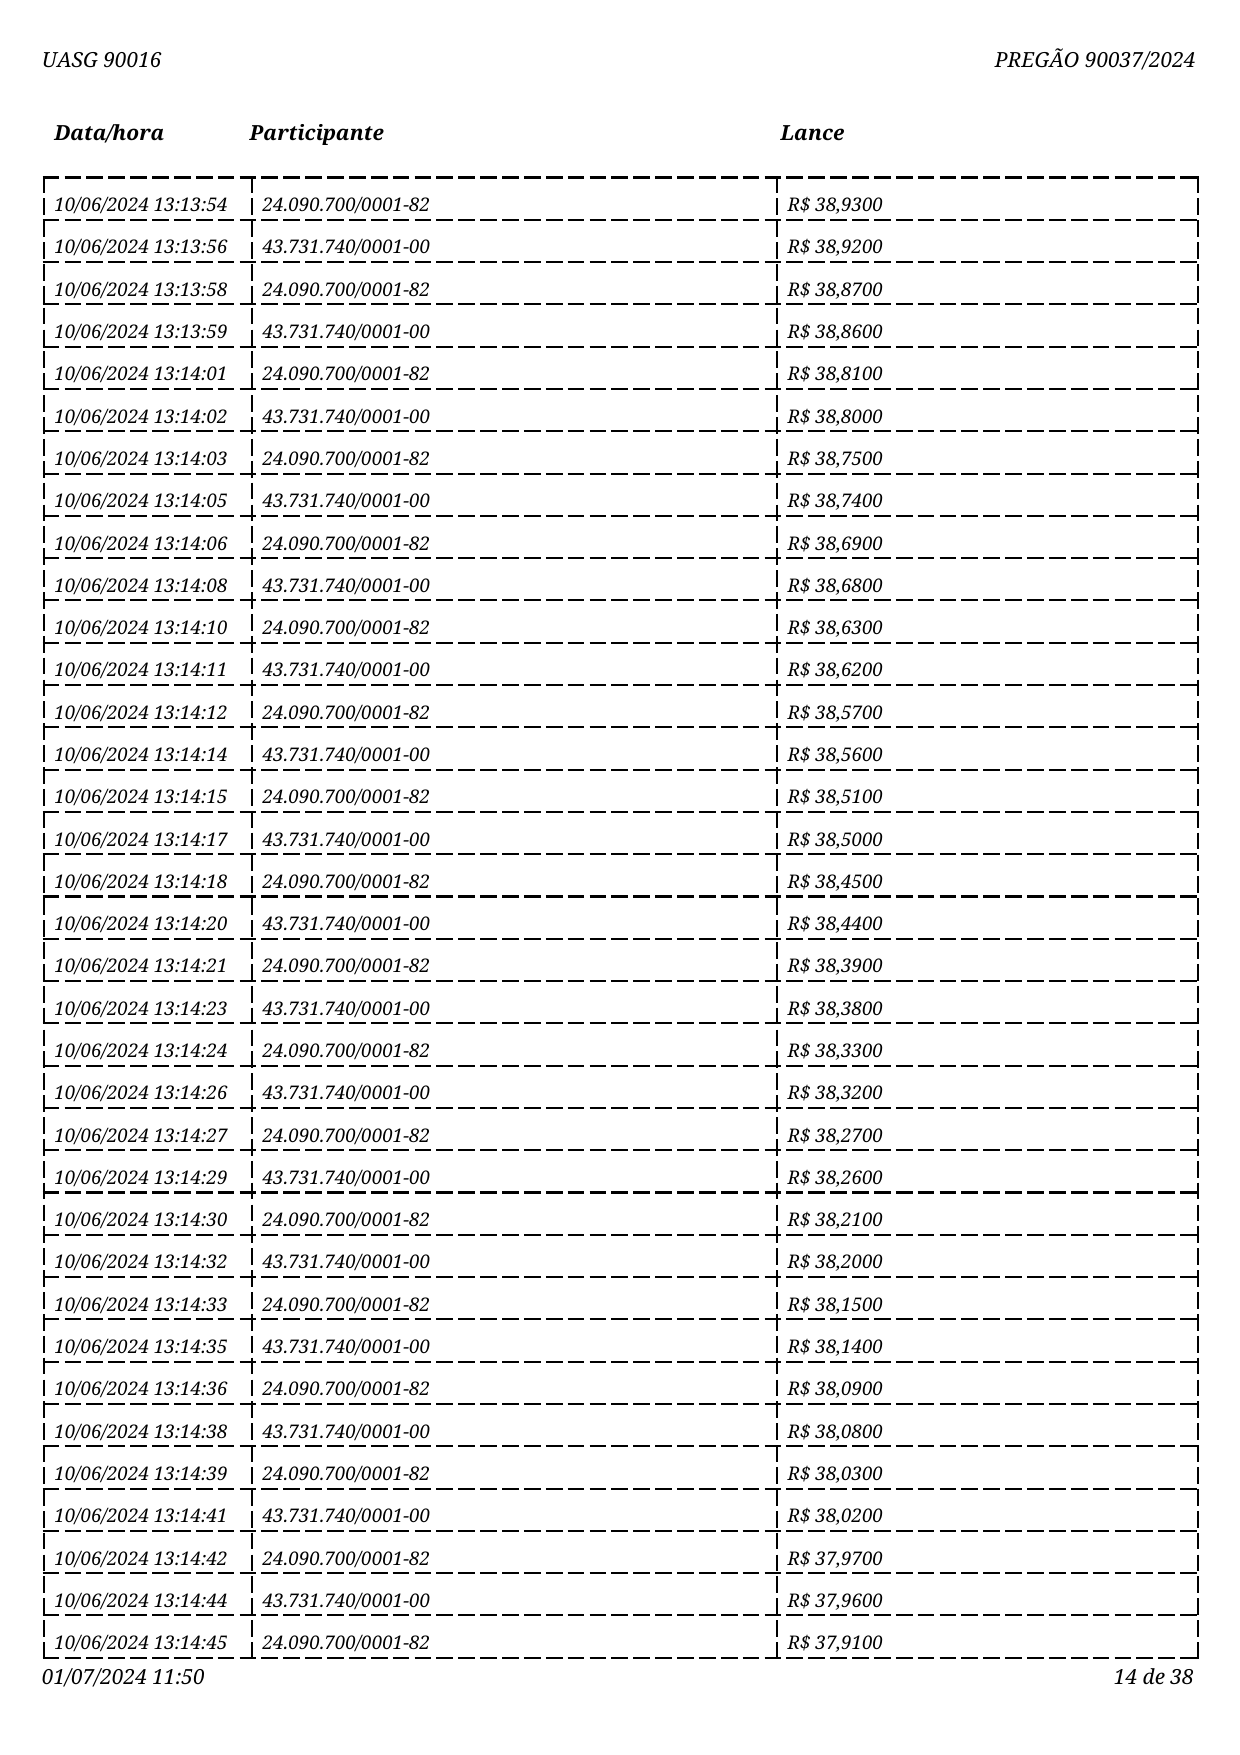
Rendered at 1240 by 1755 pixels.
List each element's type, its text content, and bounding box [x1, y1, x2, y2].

table_cell R$ 38,5600 [777, 726, 1198, 768]
table_cell 10/06/2024 13:14:33 [44, 1276, 252, 1318]
table_cell 24.090.700/0001-82 [252, 684, 777, 726]
table_cell 24.090.700/0001-82 [252, 515, 777, 557]
table_cell R$ 38,7500 [777, 430, 1198, 472]
table_cell 24.090.700/0001-82 [252, 1107, 777, 1149]
table_cell 10/06/2024 13:13:58 [44, 261, 252, 303]
table_cell R$ 38,5100 [777, 769, 1198, 811]
table_cell 10/06/2024 13:14:20 [44, 895, 252, 938]
table_cell 10/06/2024 13:14:14 [44, 726, 252, 768]
table_cell 24.090.700/0001-82 [252, 261, 777, 303]
table_cell R$ 38,5700 [777, 684, 1198, 726]
table_cell 24.090.700/0001-82 [252, 1276, 777, 1318]
table_cell R$ 38,2600 [777, 1149, 1198, 1191]
table_cell R$ 38,3200 [777, 1065, 1198, 1107]
table_cell 10/06/2024 13:14:15 [44, 769, 252, 811]
table_cell R$ 38,1500 [777, 1276, 1198, 1318]
table_cell R$ 38,0900 [777, 1361, 1198, 1403]
table_cell R$ 38,6800 [777, 557, 1198, 599]
table_cell 10/06/2024 13:14:45 [44, 1614, 252, 1657]
table_cell 24.090.700/0001-82 [252, 1614, 777, 1657]
table_header R$ 38,9300 [777, 176, 1198, 219]
table_cell 43.731.740/0001-00 [252, 1149, 777, 1191]
table_cell 43.731.740/0001-00 [252, 473, 777, 515]
table_cell R$ 38,8700 [777, 261, 1198, 303]
table_cell 43.731.740/0001-00 [252, 1572, 777, 1614]
table_cell 24.090.700/0001-82 [252, 1361, 777, 1403]
table_cell 10/06/2024 13:14:32 [44, 1234, 252, 1276]
table_cell 10/06/2024 13:14:11 [44, 642, 252, 684]
table_cell R$ 38,3300 [777, 1022, 1198, 1064]
table_cell 10/06/2024 13:14:12 [44, 684, 252, 726]
table_cell R$ 38,6300 [777, 599, 1198, 642]
table_cell 10/06/2024 13:14:03 [44, 430, 252, 472]
table_cell 43.731.740/0001-00 [252, 1065, 777, 1107]
table_cell 43.731.740/0001-00 [252, 219, 777, 261]
table_cell R$ 38,3900 [777, 938, 1198, 980]
table_cell R$ 37,9600 [777, 1572, 1198, 1614]
table_cell 10/06/2024 13:14:41 [44, 1488, 252, 1530]
table_cell R$ 38,9200 [777, 219, 1198, 261]
table_cell 43.731.740/0001-00 [252, 1403, 777, 1445]
table_cell 43.731.740/0001-00 [252, 1488, 777, 1530]
table_cell R$ 38,2000 [777, 1234, 1198, 1276]
table_cell R$ 38,5000 [777, 811, 1198, 853]
table_cell 43.731.740/0001-00 [252, 557, 777, 599]
table_cell 10/06/2024 13:14:26 [44, 1065, 252, 1107]
table_cell 10/06/2024 13:14:05 [44, 473, 252, 515]
table_cell R$ 38,8100 [777, 346, 1198, 388]
table_cell R$ 38,4500 [777, 853, 1198, 895]
table_cell 10/06/2024 13:14:06 [44, 515, 252, 557]
table_cell 10/06/2024 13:13:59 [44, 303, 252, 346]
table_header 10/06/2024 13:13:54 [44, 176, 252, 219]
table_cell 10/06/2024 13:14:02 [44, 388, 252, 430]
table_cell R$ 38,4400 [777, 895, 1198, 938]
table_cell 43.731.740/0001-00 [252, 895, 777, 938]
table_cell 24.090.700/0001-82 [252, 853, 777, 895]
table_cell 10/06/2024 13:14:35 [44, 1318, 252, 1361]
table_cell 24.090.700/0001-82 [252, 769, 777, 811]
table_cell 43.731.740/0001-00 [252, 642, 777, 684]
table_cell R$ 38,6900 [777, 515, 1198, 557]
table_cell R$ 37,9100 [777, 1614, 1198, 1657]
table_header 24.090.700/0001-82 [252, 176, 777, 219]
table_cell R$ 38,2100 [777, 1191, 1198, 1234]
table_cell 24.090.700/0001-82 [252, 1191, 777, 1234]
table_cell 10/06/2024 13:14:36 [44, 1361, 252, 1403]
table_cell R$ 38,8600 [777, 303, 1198, 346]
table_cell 24.090.700/0001-82 [252, 346, 777, 388]
table_cell 24.090.700/0001-82 [252, 430, 777, 472]
table_cell 10/06/2024 13:14:27 [44, 1107, 252, 1149]
table_cell 24.090.700/0001-82 [252, 938, 777, 980]
table_cell R$ 38,0300 [777, 1445, 1198, 1487]
table_cell R$ 38,0200 [777, 1488, 1198, 1530]
table_cell 10/06/2024 13:14:30 [44, 1191, 252, 1234]
table_cell R$ 37,9700 [777, 1530, 1198, 1572]
table_cell R$ 38,8000 [777, 388, 1198, 430]
table_cell R$ 38,2700 [777, 1107, 1198, 1149]
table_cell 10/06/2024 13:14:10 [44, 599, 252, 642]
table_cell 24.090.700/0001-82 [252, 1530, 777, 1572]
table_cell 24.090.700/0001-82 [252, 1445, 777, 1487]
table_cell 43.731.740/0001-00 [252, 726, 777, 768]
table_cell R$ 38,6200 [777, 642, 1198, 684]
table_cell R$ 38,7400 [777, 473, 1198, 515]
table_cell 43.731.740/0001-00 [252, 1234, 777, 1276]
table_cell 24.090.700/0001-82 [252, 1022, 777, 1064]
table_cell 10/06/2024 13:14:08 [44, 557, 252, 599]
table_cell 43.731.740/0001-00 [252, 1318, 777, 1361]
table_cell 10/06/2024 13:14:29 [44, 1149, 252, 1191]
table_cell 10/06/2024 13:14:38 [44, 1403, 252, 1445]
table_cell 43.731.740/0001-00 [252, 980, 777, 1022]
table_cell 10/06/2024 13:14:42 [44, 1530, 252, 1572]
table_cell 10/06/2024 13:14:39 [44, 1445, 252, 1487]
table_cell 10/06/2024 13:13:56 [44, 219, 252, 261]
table_cell 24.090.700/0001-82 [252, 599, 777, 642]
table_cell R$ 38,3800 [777, 980, 1198, 1022]
table_cell 10/06/2024 13:14:24 [44, 1022, 252, 1064]
table_cell 10/06/2024 13:14:44 [44, 1572, 252, 1614]
table_cell 10/06/2024 13:14:23 [44, 980, 252, 1022]
table_cell 43.731.740/0001-00 [252, 388, 777, 430]
table_cell R$ 38,0800 [777, 1403, 1198, 1445]
table_cell 10/06/2024 13:14:21 [44, 938, 252, 980]
table_cell 43.731.740/0001-00 [252, 303, 777, 346]
table_cell 10/06/2024 13:14:17 [44, 811, 252, 853]
table_cell 10/06/2024 13:14:01 [44, 346, 252, 388]
table_cell R$ 38,1400 [777, 1318, 1198, 1361]
table_cell 10/06/2024 13:14:18 [44, 853, 252, 895]
table_cell 43.731.740/0001-00 [252, 811, 777, 853]
